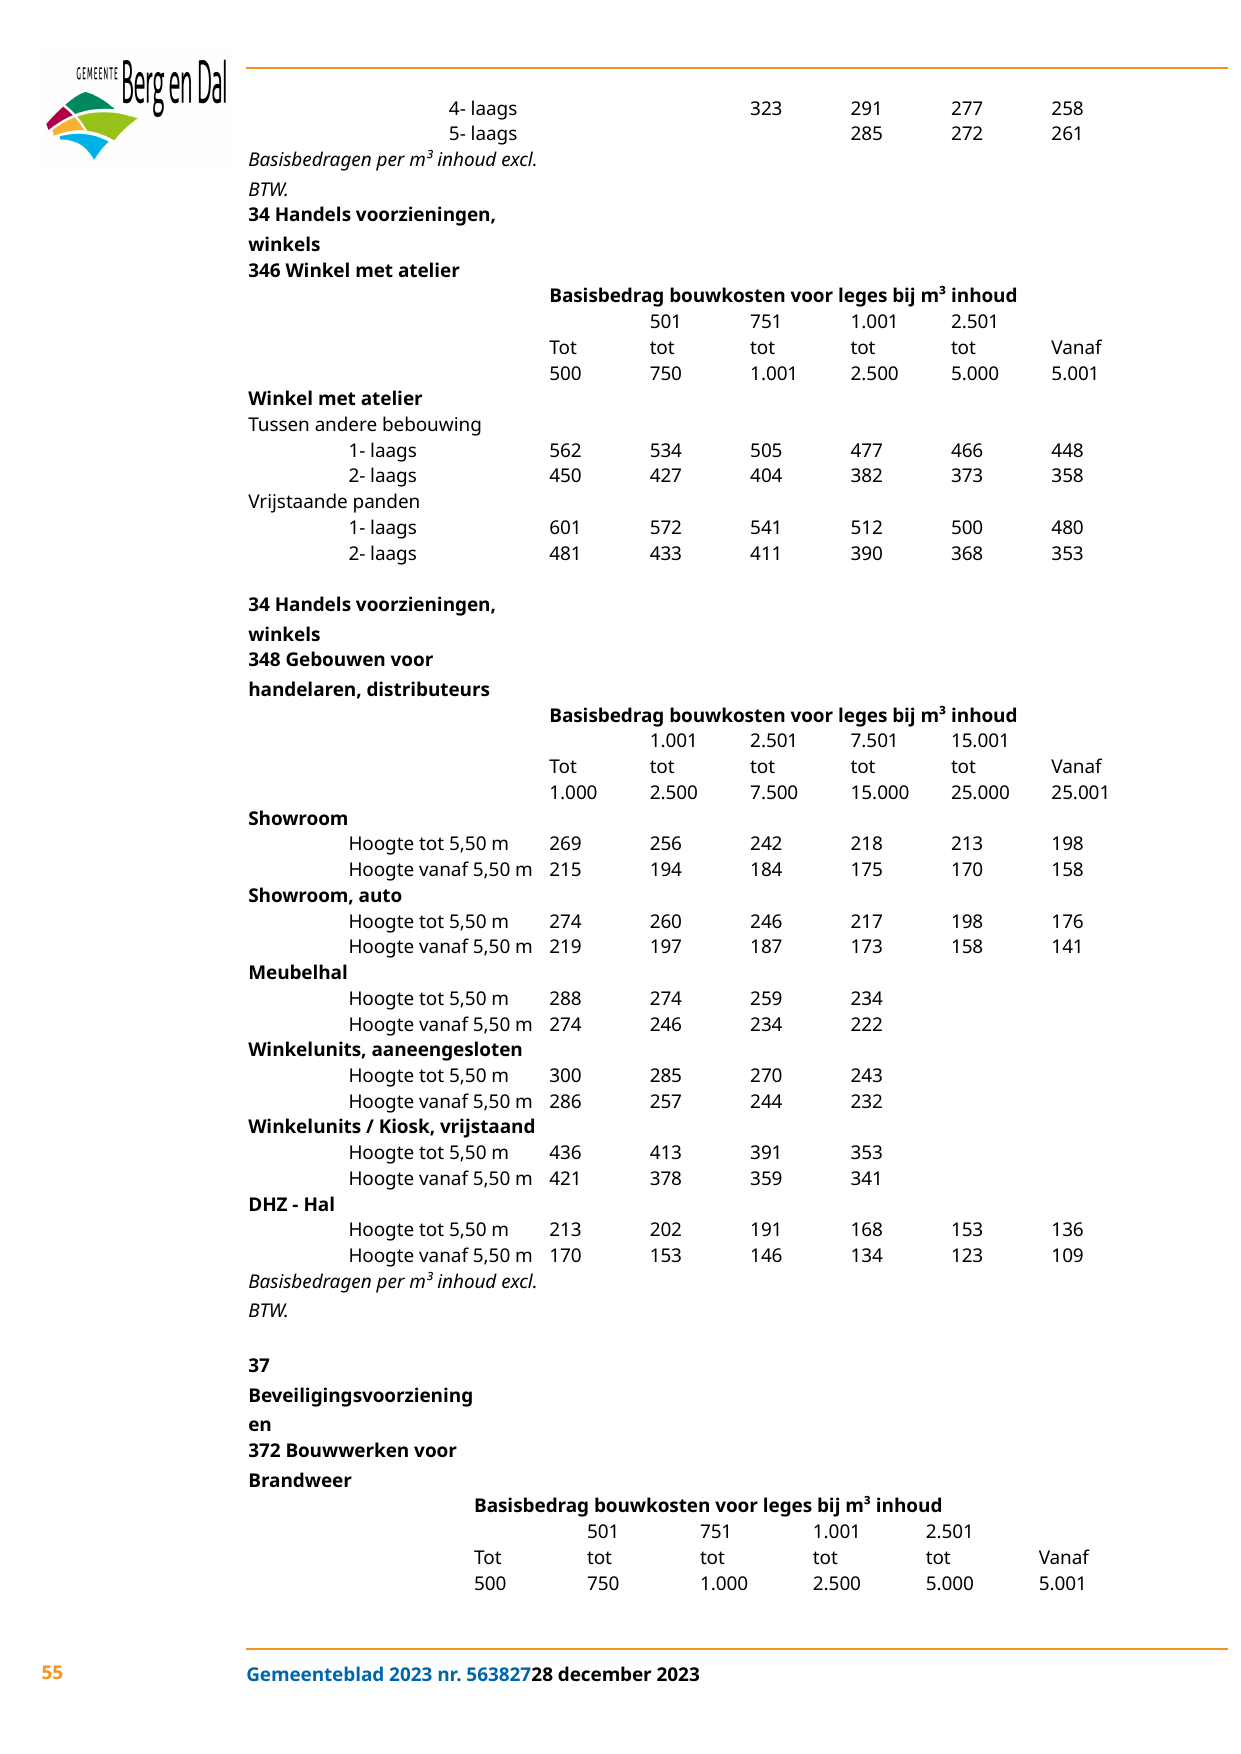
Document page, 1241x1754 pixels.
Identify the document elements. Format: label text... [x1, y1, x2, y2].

table_header [587, 1353, 700, 1437]
table_cell 288 [549, 985, 649, 1011]
table_header [474, 1353, 587, 1437]
table_cell [850, 1036, 951, 1062]
table_cell [1051, 386, 1152, 411]
table_cell [248, 566, 348, 591]
table_cell [951, 647, 1051, 702]
table_cell Tot [549, 334, 649, 360]
table_cell [248, 1165, 348, 1191]
table_cell 34 Handels voorzieningen, winkels [248, 591, 549, 647]
table_cell 2.501 [750, 728, 850, 753]
table_cell [650, 411, 750, 437]
table_cell Basisbedrag bouwkosten voor leges bij m³ inhoud [549, 283, 1152, 308]
table_cell 348 Gebouwen voor handelaren, distributeurs [248, 647, 549, 702]
table_cell 4- laags [449, 95, 549, 121]
table_cell [1051, 959, 1152, 985]
table_cell [248, 1493, 361, 1518]
table_cell tot [951, 334, 1051, 360]
table_cell [549, 1323, 649, 1349]
table_cell [650, 1323, 750, 1349]
table_cell 7.500 [750, 779, 850, 805]
table_cell 5.001 [1051, 360, 1152, 386]
table_cell 34 Handels voorzieningen, winkels [248, 202, 549, 257]
table_cell [1051, 1088, 1152, 1114]
table_cell [248, 985, 348, 1011]
table_cell 285 [850, 121, 951, 146]
table_cell Showroom, auto [248, 882, 549, 908]
table_cell tot [926, 1544, 1038, 1570]
table_cell 175 [850, 856, 951, 882]
table_cell [650, 566, 750, 591]
table_cell [361, 1544, 474, 1570]
table_cell 153 [650, 1242, 750, 1268]
table_cell [650, 805, 750, 831]
table_cell tot [750, 754, 850, 779]
table_cell 562 [549, 437, 649, 463]
table_cell 286 [549, 1088, 649, 1114]
table_cell [951, 566, 1051, 591]
table_cell 136 [1051, 1217, 1152, 1242]
table_cell Basisbedrag bouwkosten voor leges bij m³ inhoud [549, 702, 1152, 728]
table_cell 217 [850, 908, 951, 933]
table_cell Meubelhal [248, 959, 549, 985]
table_cell tot [750, 334, 850, 360]
table_cell Basisbedragen per m³ inhoud excl. BTW. [248, 1268, 549, 1323]
table_cell [248, 1062, 348, 1088]
table_cell 187 [750, 934, 850, 959]
table_cell [951, 146, 1051, 202]
table_cell [248, 1570, 361, 1596]
table_cell [1051, 146, 1152, 202]
table_cell [951, 1036, 1051, 1062]
table_cell [1051, 202, 1152, 257]
table_cell [750, 1268, 850, 1323]
table_cell [951, 257, 1051, 283]
table_cell [449, 1323, 549, 1349]
table_cell 1.001 [850, 308, 951, 334]
table_cell [850, 591, 951, 647]
table_cell [1051, 1268, 1152, 1323]
table_cell [850, 386, 951, 411]
table_cell 134 [850, 1242, 951, 1268]
table_cell 5- laags [449, 121, 549, 146]
table_cell 243 [850, 1062, 951, 1088]
table_cell 260 [650, 908, 750, 933]
table_cell 213 [951, 831, 1051, 856]
table_cell [650, 202, 750, 257]
table_cell [850, 1114, 951, 1139]
table_cell 5.000 [926, 1570, 1038, 1596]
table_cell [248, 728, 348, 753]
table_cell [1051, 728, 1152, 753]
table_cell [750, 566, 850, 591]
table_cell [549, 591, 649, 647]
table_cell 1.001 [750, 360, 850, 386]
table_cell [750, 121, 850, 146]
table_cell [750, 257, 850, 283]
table_cell [1051, 882, 1152, 908]
table_cell [1051, 591, 1152, 647]
table_cell [361, 1570, 474, 1596]
table_header [700, 1353, 813, 1437]
table_cell Winkelunits, aaneengesloten [248, 1036, 549, 1062]
table_cell 256 [650, 831, 750, 856]
table_cell [248, 95, 449, 121]
table_cell 448 [1051, 437, 1152, 463]
table_cell [951, 386, 1051, 411]
table_cell [951, 489, 1051, 514]
table_cell tot [650, 754, 750, 779]
table_cell [248, 360, 348, 386]
table_cell [951, 882, 1051, 908]
table_cell 2.500 [650, 779, 750, 805]
table_cell [650, 882, 750, 908]
table_cell [750, 386, 850, 411]
table_cell 353 [1051, 540, 1152, 566]
table_cell [1051, 566, 1152, 591]
table_cell Basisbedragen per m³ inhoud excl. BTW. [248, 146, 549, 202]
table_cell [951, 1323, 1051, 1349]
table_cell 257 [650, 1088, 750, 1114]
table_cell Hoogte vanaf 5,50 m [348, 1011, 549, 1036]
table_cell Winkel met atelier [248, 386, 549, 411]
table_cell [850, 489, 951, 514]
table_cell [951, 1114, 1051, 1139]
table_cell [1051, 985, 1152, 1011]
table_cell 1.000 [700, 1570, 813, 1596]
table_cell 222 [850, 1011, 951, 1036]
table_cell 168 [850, 1217, 951, 1242]
table_cell 346 Winkel met atelier [248, 257, 549, 283]
table_cell Hoogte tot 5,50 m [348, 985, 549, 1011]
table_cell [1051, 647, 1152, 702]
table_cell 269 [549, 831, 649, 856]
table_cell [1051, 489, 1152, 514]
table_cell [248, 308, 348, 334]
picture [41, 47, 231, 172]
table_cell [951, 1139, 1051, 1165]
table_cell 2.500 [813, 1570, 926, 1596]
table_cell 274 [549, 1011, 649, 1036]
table_cell Tot [549, 754, 649, 779]
table_cell 466 [951, 437, 1051, 463]
table_cell DHZ - Hal [248, 1191, 549, 1217]
table_cell [549, 121, 649, 146]
table_cell [348, 308, 549, 334]
table_cell [750, 1036, 850, 1062]
table_cell [248, 934, 348, 959]
table_cell 242 [750, 831, 850, 856]
table_cell tot [951, 754, 1051, 779]
table_cell [549, 1114, 649, 1139]
table_cell [248, 121, 449, 146]
table_cell [951, 1268, 1051, 1323]
table_cell 421 [549, 1165, 649, 1191]
table_cell [750, 882, 850, 908]
table_cell [850, 1323, 951, 1349]
table_cell tot [700, 1544, 813, 1570]
table_cell Hoogte vanaf 5,50 m [348, 1242, 549, 1268]
table_cell 750 [650, 360, 750, 386]
table_cell 433 [650, 540, 750, 566]
table_cell Winkelunits / Kiosk, vrijstaand [248, 1114, 549, 1139]
table_cell 277 [951, 95, 1051, 121]
table_cell [850, 257, 951, 283]
table_cell 1.001 [650, 728, 750, 753]
table_cell Hoogte tot 5,50 m [348, 1062, 549, 1088]
table_cell [1051, 308, 1152, 334]
table_cell 1- laags [348, 437, 549, 463]
table_cell [850, 146, 951, 202]
table_cell tot [587, 1544, 700, 1570]
table_cell 191 [750, 1217, 850, 1242]
table_cell Hoogte vanaf 5,50 m [348, 934, 549, 959]
table_cell [248, 540, 348, 566]
table_cell 2.501 [926, 1518, 1038, 1544]
table_cell [248, 437, 348, 463]
table_cell [650, 386, 750, 411]
table_cell [850, 1268, 951, 1323]
table_cell 5.000 [951, 360, 1051, 386]
table_cell 291 [850, 95, 951, 121]
table_cell 158 [1051, 856, 1152, 882]
table_cell 500 [474, 1570, 587, 1596]
table_cell 501 [587, 1518, 700, 1544]
table_cell 170 [951, 856, 1051, 882]
table_cell 572 [650, 514, 750, 540]
table_cell [850, 805, 951, 831]
table_cell [248, 1242, 348, 1268]
table_cell [348, 334, 549, 360]
table_cell 751 [750, 308, 850, 334]
table_cell 477 [850, 437, 951, 463]
table_cell [361, 1493, 474, 1518]
table_cell [248, 754, 348, 779]
table_cell [951, 1011, 1051, 1036]
table_cell [248, 702, 348, 728]
table_cell [549, 202, 649, 257]
table_cell 194 [650, 856, 750, 882]
table_cell [650, 257, 750, 283]
table_cell [361, 1518, 474, 1544]
table_cell [587, 1437, 700, 1493]
table_cell [750, 1114, 850, 1139]
table_cell [650, 95, 750, 121]
table_cell [750, 959, 850, 985]
table_cell [1051, 1036, 1152, 1062]
table_cell [813, 1437, 926, 1493]
table_cell 184 [750, 856, 850, 882]
table_header 37 Beveiligingsvoorzieningen [248, 1353, 474, 1437]
table_cell [549, 882, 649, 908]
table_cell [650, 489, 750, 514]
table_cell [850, 202, 951, 257]
table_cell 109 [1051, 1242, 1152, 1268]
table_cell [248, 1518, 361, 1544]
table_cell [348, 360, 549, 386]
table_cell Hoogte vanaf 5,50 m [348, 1088, 549, 1114]
table_cell [348, 566, 549, 591]
table_cell 246 [750, 908, 850, 933]
table_cell [549, 647, 649, 702]
table_cell [549, 566, 649, 591]
table_cell [1051, 1191, 1152, 1217]
table_cell 501 [650, 308, 750, 334]
table_cell [750, 489, 850, 514]
table_cell 272 [951, 121, 1051, 146]
table_cell 176 [1051, 908, 1152, 933]
table_cell [248, 283, 348, 308]
table_cell 285 [650, 1062, 750, 1088]
table_cell [348, 283, 549, 308]
table_cell Tot [474, 1544, 587, 1570]
table_cell [549, 386, 649, 411]
table_cell [951, 1088, 1051, 1114]
table_cell [750, 146, 850, 202]
table_cell 246 [650, 1011, 750, 1036]
table_cell 198 [1051, 831, 1152, 856]
table_cell [1051, 1011, 1152, 1036]
table_cell [348, 754, 549, 779]
table_cell [850, 566, 951, 591]
table_cell [750, 202, 850, 257]
table_cell [951, 411, 1051, 437]
table_cell [850, 959, 951, 985]
table_cell [850, 411, 951, 437]
table_cell [248, 908, 348, 933]
table_cell 481 [549, 540, 649, 566]
table_header [926, 1353, 1038, 1437]
table_cell [248, 463, 348, 488]
table_cell [1051, 805, 1152, 831]
table_cell 153 [951, 1217, 1051, 1242]
table_cell [750, 1191, 850, 1217]
table_cell [248, 779, 348, 805]
table_cell 2.501 [951, 308, 1051, 334]
table_cell [348, 779, 549, 805]
table_cell 198 [951, 908, 1051, 933]
table_cell [951, 591, 1051, 647]
table_cell tot [650, 334, 750, 360]
table_cell 341 [850, 1165, 951, 1191]
table_cell 505 [750, 437, 850, 463]
table_cell 15.000 [850, 779, 951, 805]
table_cell Vanaf [1039, 1544, 1152, 1570]
table_cell [549, 1036, 649, 1062]
table_cell [1051, 1165, 1152, 1191]
table_cell 1.000 [549, 779, 649, 805]
table_cell tot [850, 754, 951, 779]
table_cell 259 [750, 985, 850, 1011]
table_cell 7.501 [850, 728, 951, 753]
table_cell Hoogte tot 5,50 m [348, 1139, 549, 1165]
table_cell 274 [549, 908, 649, 933]
table_cell [650, 1114, 750, 1139]
table_cell Vrijstaande panden [248, 489, 549, 514]
table_cell 390 [850, 540, 951, 566]
table_cell 270 [750, 1062, 850, 1088]
table_cell Hoogte tot 5,50 m [348, 1217, 549, 1242]
table_cell 2.500 [850, 360, 951, 386]
table_cell [248, 1088, 348, 1114]
table_cell [248, 1011, 348, 1036]
table_cell Tussen andere bebouwing [248, 411, 549, 437]
table_cell [951, 1191, 1051, 1217]
table_cell [1039, 1518, 1152, 1544]
table_cell tot [813, 1544, 926, 1570]
table_cell 261 [1051, 121, 1152, 146]
table_cell 500 [951, 514, 1051, 540]
table_cell [474, 1518, 587, 1544]
table_cell Hoogte tot 5,50 m [348, 908, 549, 933]
table_cell [850, 1191, 951, 1217]
table_cell [850, 647, 951, 702]
table_cell 436 [549, 1139, 649, 1165]
table_cell [951, 959, 1051, 985]
table_cell [549, 146, 649, 202]
table_cell Hoogte vanaf 5,50 m [348, 856, 549, 882]
table_cell 323 [750, 95, 850, 121]
table_cell 1- laags [348, 514, 549, 540]
table_cell 215 [549, 856, 649, 882]
table_header [1039, 1353, 1152, 1437]
table_cell 300 [549, 1062, 649, 1088]
table_cell [650, 1191, 750, 1217]
table_cell [1051, 1114, 1152, 1139]
table_cell 372 Bouwwerken voor Brandweer [248, 1437, 474, 1493]
table_cell 450 [549, 463, 649, 488]
table_cell 427 [650, 463, 750, 488]
table_cell 411 [750, 540, 850, 566]
table_cell 750 [587, 1570, 700, 1596]
table_cell [650, 647, 750, 702]
table_cell 512 [850, 514, 951, 540]
table_cell [248, 334, 348, 360]
table_cell 25.000 [951, 779, 1051, 805]
table_cell [1051, 1323, 1152, 1349]
table_cell 141 [1051, 934, 1152, 959]
table_cell [248, 856, 348, 882]
table_cell [750, 1323, 850, 1349]
table_cell [549, 489, 649, 514]
table_cell 534 [650, 437, 750, 463]
table_cell [549, 728, 649, 753]
table_cell 244 [750, 1088, 850, 1114]
table_cell 382 [850, 463, 951, 488]
table_cell 123 [951, 1242, 1051, 1268]
table_cell Hoogte vanaf 5,50 m [348, 1165, 549, 1191]
table_cell 359 [750, 1165, 850, 1191]
table_cell [549, 805, 649, 831]
table_cell 358 [1051, 463, 1152, 488]
table_cell [1051, 1062, 1152, 1088]
table_cell [549, 411, 649, 437]
table_cell 202 [650, 1217, 750, 1242]
table_cell [248, 1544, 361, 1570]
table_cell [348, 728, 549, 753]
table_header [813, 1353, 926, 1437]
table_cell 751 [700, 1518, 813, 1544]
table_cell 234 [850, 985, 951, 1011]
table_cell 413 [650, 1139, 750, 1165]
table_cell [750, 411, 850, 437]
table_cell [248, 831, 348, 856]
table_cell [1039, 1437, 1152, 1493]
table_cell [248, 1139, 348, 1165]
table_cell 170 [549, 1242, 649, 1268]
table_cell [650, 959, 750, 985]
table_cell [650, 1268, 750, 1323]
table_cell [951, 1062, 1051, 1088]
table_cell 158 [951, 934, 1051, 959]
table_cell [750, 647, 850, 702]
table_cell [650, 591, 750, 647]
table_cell [348, 702, 549, 728]
table_cell Vanaf [1051, 754, 1152, 779]
table_cell 373 [951, 463, 1051, 488]
table_cell 232 [850, 1088, 951, 1114]
table_cell 353 [850, 1139, 951, 1165]
table_cell [650, 146, 750, 202]
table_cell [951, 1165, 1051, 1191]
table_cell 274 [650, 985, 750, 1011]
table_cell Vanaf [1051, 334, 1152, 360]
table_cell 5.001 [1039, 1570, 1152, 1596]
table_cell [1051, 257, 1152, 283]
table_cell 480 [1051, 514, 1152, 540]
table_cell 500 [549, 360, 649, 386]
table_cell 218 [850, 831, 951, 856]
table_cell 146 [750, 1242, 850, 1268]
table_cell [650, 121, 750, 146]
table_cell 378 [650, 1165, 750, 1191]
table_cell [348, 1323, 449, 1349]
table_cell [474, 1437, 587, 1493]
table_cell [248, 1217, 348, 1242]
table_cell [650, 1036, 750, 1062]
table_cell 25.001 [1051, 779, 1152, 805]
table_cell 2- laags [348, 463, 549, 488]
table_cell 15.001 [951, 728, 1051, 753]
table_cell 2- laags [348, 540, 549, 566]
table_cell 173 [850, 934, 951, 959]
table_cell Hoogte tot 5,50 m [348, 831, 549, 856]
table_cell [549, 1268, 649, 1323]
table_cell [850, 882, 951, 908]
table_cell [750, 591, 850, 647]
table_cell [549, 959, 649, 985]
table_cell [700, 1437, 813, 1493]
table_cell [1051, 411, 1152, 437]
table_cell Showroom [248, 805, 549, 831]
table_cell 213 [549, 1217, 649, 1242]
table_cell [951, 805, 1051, 831]
table_cell tot [850, 334, 951, 360]
table_cell [549, 95, 649, 121]
table_cell [549, 1191, 649, 1217]
table_cell [951, 202, 1051, 257]
table_cell 391 [750, 1139, 850, 1165]
table_cell 197 [650, 934, 750, 959]
table_cell 368 [951, 540, 1051, 566]
table_cell [951, 985, 1051, 1011]
table_cell 601 [549, 514, 649, 540]
table_cell [248, 514, 348, 540]
table_cell [750, 805, 850, 831]
table_cell 1.001 [813, 1518, 926, 1544]
table_cell [1051, 1139, 1152, 1165]
table_cell Basisbedrag bouwkosten voor leges bij m³ inhoud [474, 1493, 1152, 1518]
table_cell 234 [750, 1011, 850, 1036]
table_cell 541 [750, 514, 850, 540]
table_cell [926, 1437, 1038, 1493]
table_cell 219 [549, 934, 649, 959]
table_cell [549, 308, 649, 334]
table_cell [549, 257, 649, 283]
table_cell 258 [1051, 95, 1152, 121]
table_cell [248, 1323, 348, 1349]
table_cell 404 [750, 463, 850, 488]
